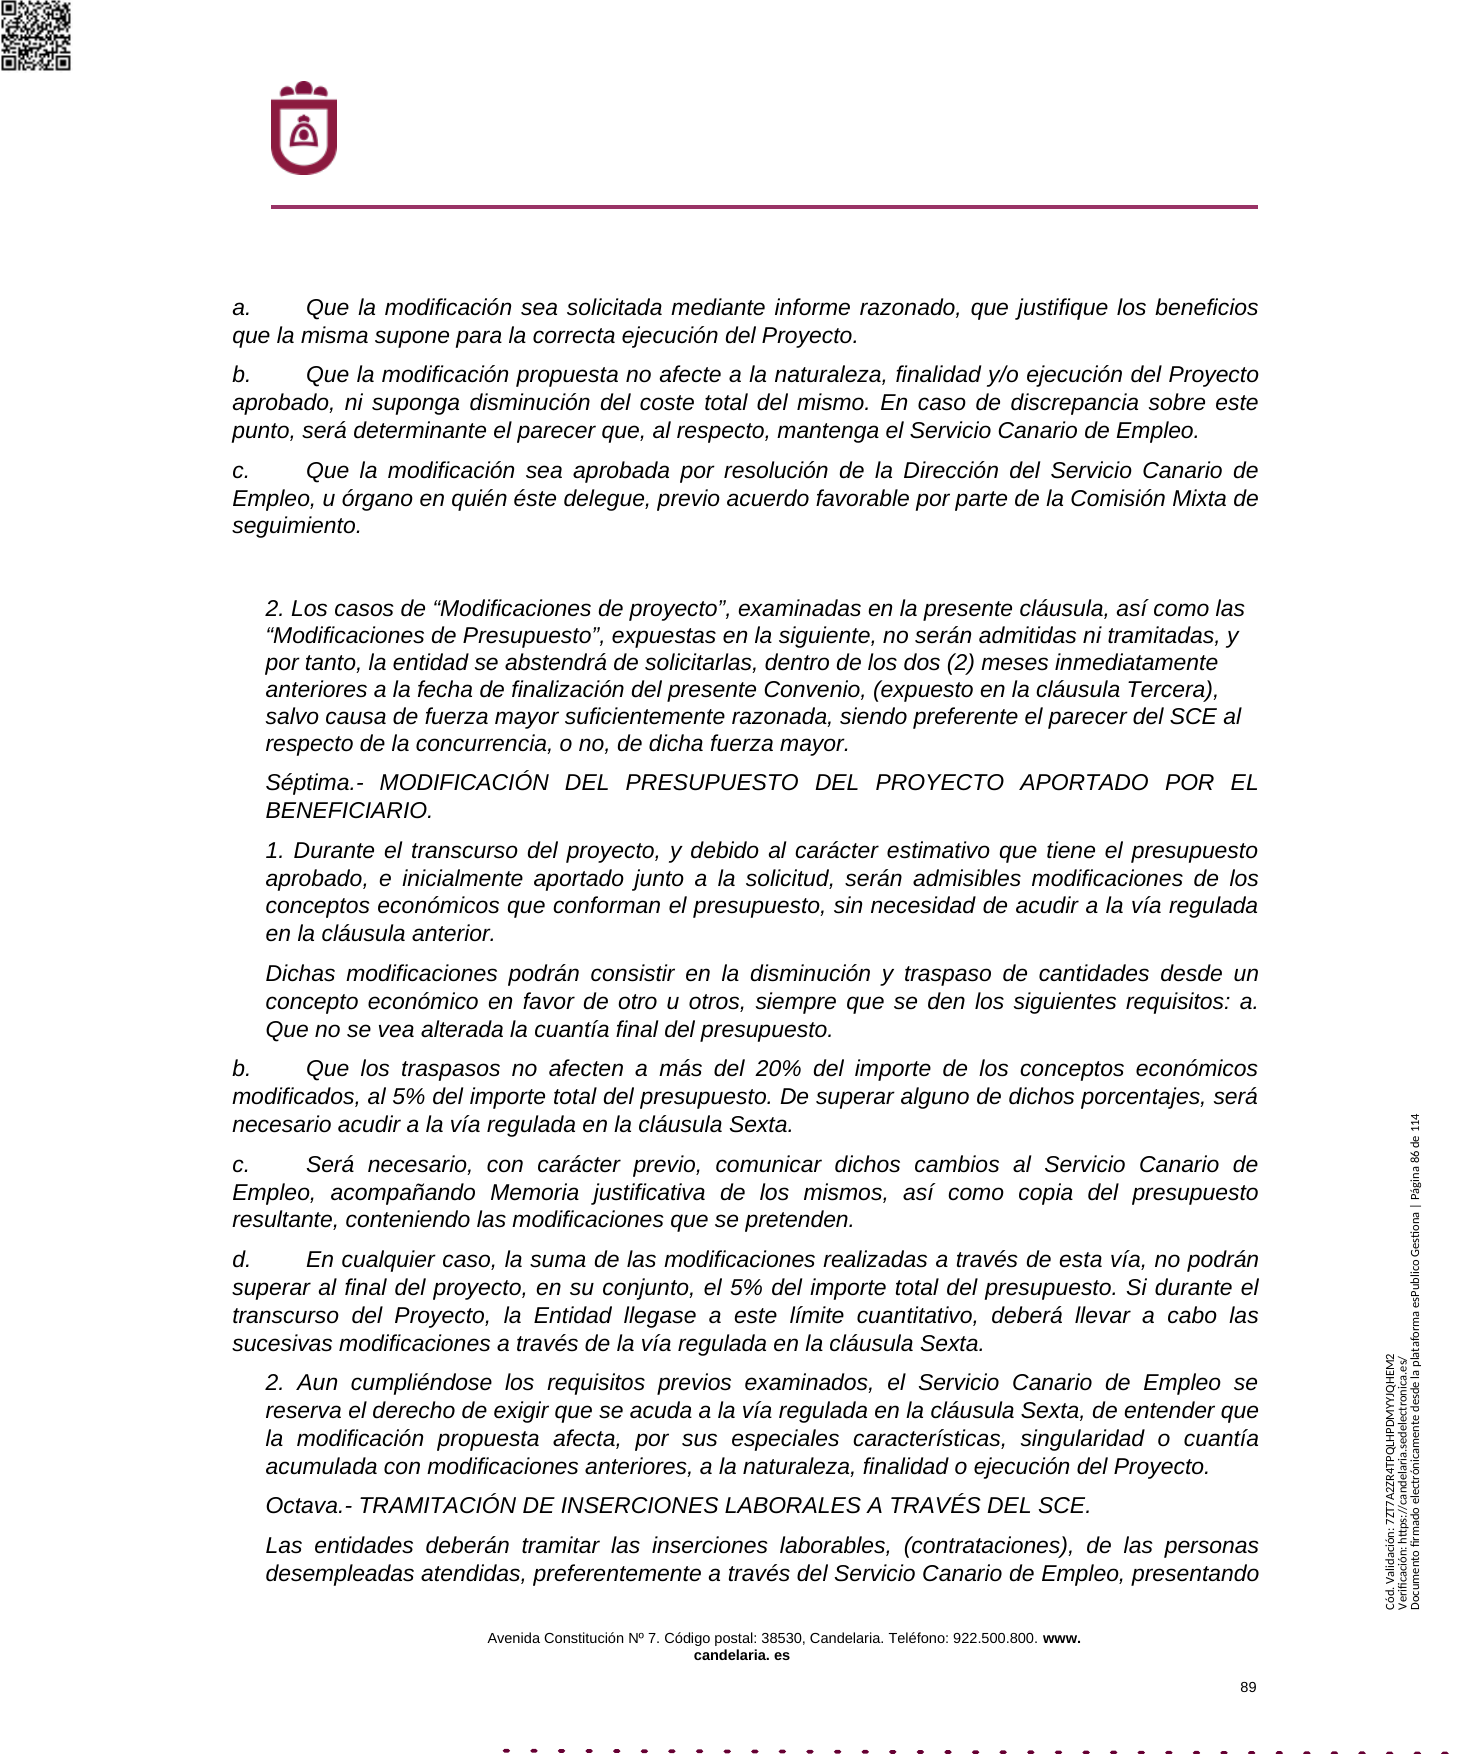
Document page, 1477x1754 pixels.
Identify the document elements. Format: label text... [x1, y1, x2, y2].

text 2. Los casos de “Modificaciones de proyecto”, examinadas en la presente cláusula, así como las “Modificaciones de Presupuesto”, expuestas en la siguiente, no serán admitidas ni tramitadas, y por tanto, la entidad se abstendrá de solicitarlas, dentro de los dos (2) meses inmediatamente anteriores a la fecha de finalización del presente Convenio, (expuesto en la cláusula Tercera), salvo causa de fuerza mayor suficientemente razonada, siendo preferente el parecer del SCE al respecto de la concurrencia, o no, de dicha fuerza mayor. [265, 595, 1279, 757]
list Que la modificación propuesta no afecte a la naturaleza, finalidad y/o ejecución del Proyecto aprobado, ni suponga disminución del coste total del mismo. En caso de discrepancia sobre este punto, será determinante el parecer que, al respecto, mantenga el Servicio Canario de Empleo. [232, 361, 1262, 443]
text Dichas modificaciones podrán consistir en la disminución y traspaso de cantidades desde un concepto económico en favor de otro u otros, siempre que se den los siguientes requisitos: a. Que no se vea alterada la cuantía final del presupuesto. [265, 960, 1262, 1042]
list Que los traspasos no afecten a más del 20% del importe de los conceptos económicos modificados, al 5% del importe total del presupuesto. De superar alguno de dichos porcentajes, será necesario acudir a la vía regulada en la cláusula Sexta. [232, 1055, 1262, 1137]
text 2. Aun cumpliéndose los requisitos previos examinados, el Servicio Canario de Empleo se reserva el derecho de exigir que se acuda a la vía regulada en la cláusula Sexta, de entender que la modificación propuesta afecta, por sus especiales características, singularidad o cuantía acumulada con modificaciones anteriores, a la naturaleza, finalidad o ejecución del Proyecto. [265, 1369, 1262, 1479]
text Las entidades deberán tramitar las inserciones laborables, (contrataciones), de las personas desempleadas atendidas, preferentemente a través del Servicio Canario de Empleo, presentando [265, 1532, 1262, 1586]
list En cualquier caso, la suma de las modificaciones realizadas a través de esta vía, no podrán superar al final del proyecto, en su conjunto, el 5% del importe total del presupuesto. Si durante el transcurso del Proyecto, la Entidad llegase a este límite cuantitativo, deberá llevar a cabo las sucesivas modificaciones a través de la vía regulada en la cláusula Sexta. [232, 1246, 1262, 1356]
list Que la modificación sea solicitada mediante informe razonado, que justifique los beneficios que la misma supone para la correcta ejecución del Proyecto. [232, 294, 1262, 348]
text 1. Durante el transcurso del proyecto, y debido al carácter estimativo que tiene el presupuesto aprobado, e inicialmente aportado junto a la solicitud, serán admisibles modificaciones de los conceptos económicos que conforman el presupuesto, sin necesidad de acudir a la vía regulada en la cláusula anterior. [265, 837, 1262, 947]
text Octava.- TRAMITACIÓN DE INSERCIONES LABORALES A TRAVÉS DEL SCE. [265, 1492, 1262, 1519]
list Que la modificación sea aprobada por resolución de la Dirección del Servicio Canario de Empleo, u órgano en quién éste delegue, previo acuerdo favorable por parte de la Comisión Mixta de seguimiento. [232, 457, 1262, 539]
list Será necesario, con carácter previo, comunicar dichos cambios al Servicio Canario de Empleo, acompañando Memoria justificativa de los mismos, así como copia del presupuesto resultante, conteniendo las modificaciones que se pretenden. [232, 1151, 1262, 1233]
text Séptima.- MODIFICACIÓN DEL PRESUPUESTO DEL PROYECTO APORTADO POR EL BENEFICIARIO. [265, 769, 1262, 823]
